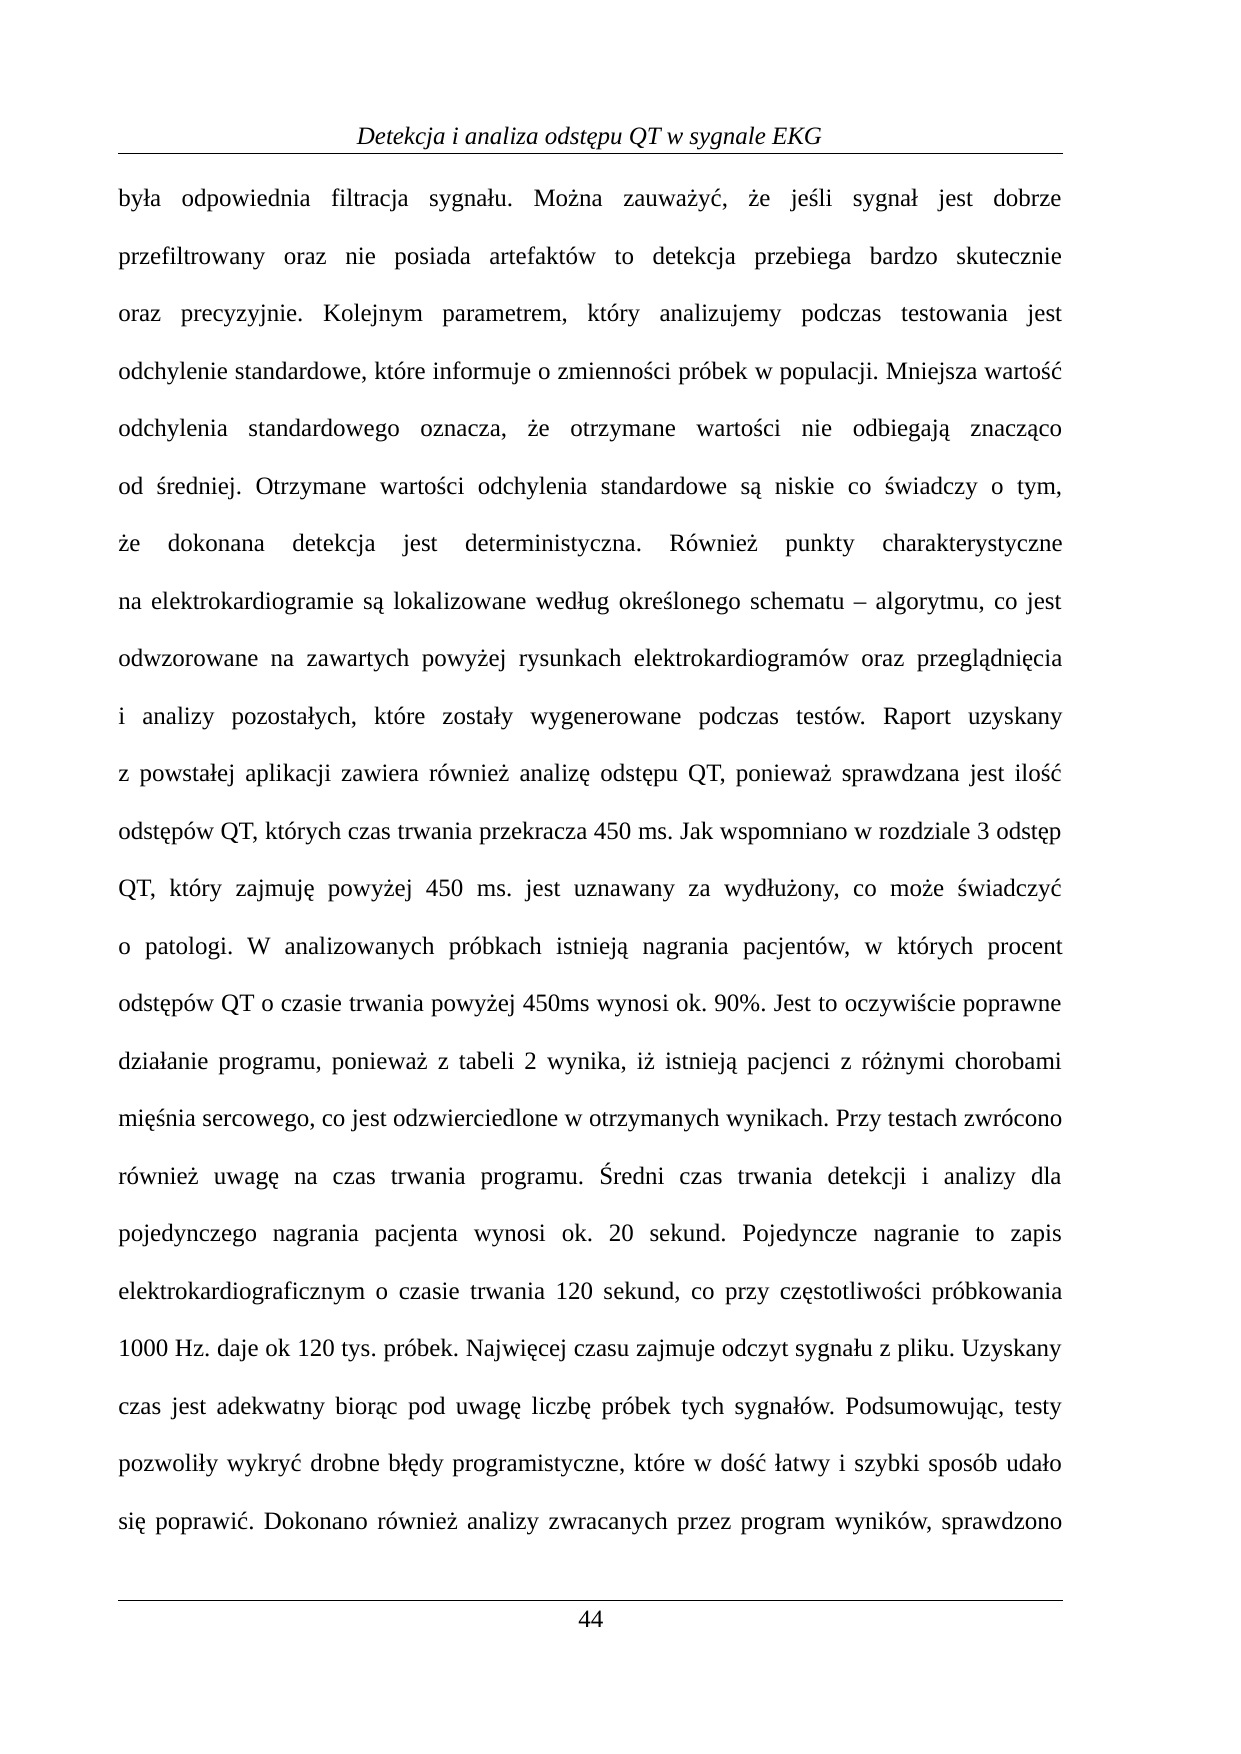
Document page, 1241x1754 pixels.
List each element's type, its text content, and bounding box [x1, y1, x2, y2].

text była odpowiednia filtracja sygnału. Można zauważyć, że jeśli sygnał jest dobrze przefiltrowany oraz nie posiada artefaktów to detekcja przebiega bardzo skutecznie oraz precyzyjnie. Kolejnym parametrem, który analizujemy podczas testowania jest odchylenie standardowe, które informuje o zmienności próbek w populacji. Mniejsza wartość odchylenia standardowego oznacza, że otrzymane wartości nie odbiegają znacząco od średniej. Otrzymane wartości odchylenia standardowe są niskie co świadczy o tym, że dokonana detekcja jest deterministyczna. Również punkty charakterystyczne na elektrokardiogramie są lokalizowane według określonego schematu – algorytmu, co jest odwzorowane na zawartych powyżej rysunkach elektrokardiogramów oraz przeglądnięcia i analizy pozostałych, które zostały wygenerowane podczas testów. Raport uzyskany z powstałej aplikacji zawiera również analizę odstępu QT, ponieważ sprawdzana jest ilość odstępów QT, których czas trwania przekracza 450 ms. Jak wspomniano w rozdziale 3 odstęp QT, który zajmuję powyżej 450 ms. jest uznawany za wydłużony, co może świadczyć o patologi. W analizowanych próbkach istnieją nagrania pacjentów, w których procent odstępów QT o czasie trwania powyżej 450ms wynosi ok. 90%. Jest to oczywiście poprawne działanie programu, ponieważ z tabeli 2 wynika, iż istnieją pacjenci z różnymi chorobami mięśnia sercowego, co jest odzwierciedlone w otrzymanych wynikach. Przy testach zwrócono również uwagę na czas trwania programu. Średni czas trwania detekcji i analizy dla pojedynczego nagrania pacjenta wynosi ok. 20 sekund. Pojedyncze nagranie to zapis elektrokardiograficznym o czasie trwania 120 sekund, co przy częstotliwości próbkowania 1000 Hz. daje ok 120 tys. próbek. Najwięcej czasu zajmuje odczyt sygnału z pliku. Uzyskany czas jest adekwatny biorąc pod uwagę liczbę próbek tych sygnałów. Podsumowując, testy pozwoliły wykryć drobne błędy programistyczne, które w dość łatwy i szybki sposób udało się poprawić. Dokonano również analizy zwracanych przez program wyników, sprawdzono [118, 183, 1063, 1534]
